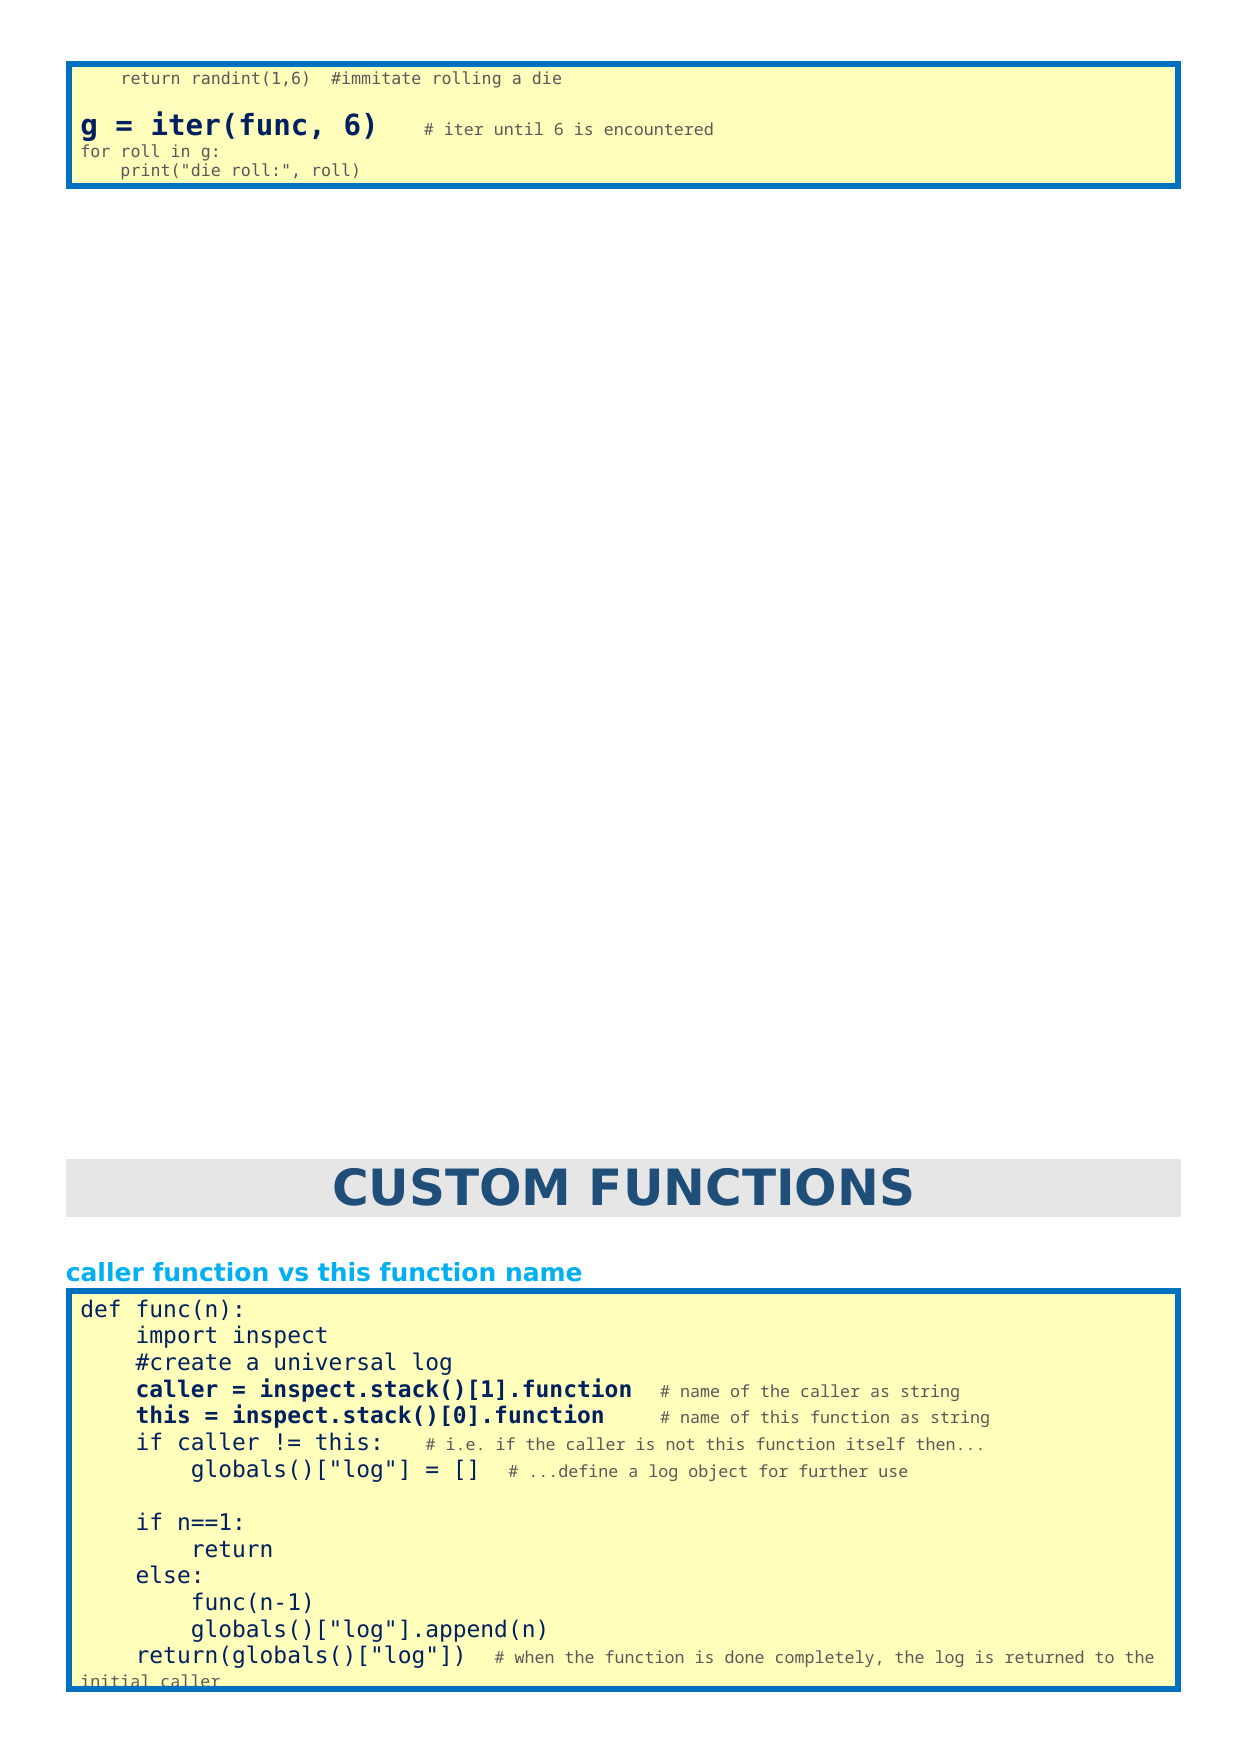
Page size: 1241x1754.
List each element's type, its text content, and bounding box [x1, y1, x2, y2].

text globals()["log"] = [] # ...define a log object for further use [72, 1448, 1175, 1474]
text #create a universal log [72, 1341, 1175, 1368]
text if caller != this: # i.e. if the caller is not this function itself then... [72, 1421, 1175, 1448]
text globals()["log"].append(n) [72, 1608, 1175, 1634]
text else: [72, 1554, 1175, 1581]
text caller = inspect.stack()[1].function # name of the caller as string [72, 1368, 1175, 1394]
text func(n-1) [72, 1581, 1175, 1608]
text def func(n): [72, 1294, 1175, 1314]
text import inspect [72, 1314, 1175, 1341]
text for roll in g: [72, 134, 1175, 153]
text return randint(1,6) #immitate rolling a die [72, 67, 1175, 80]
text if n==1: [72, 1501, 1175, 1528]
text return(globals()["log"]) # when the function is done completely, the log is returned to the initial caller [72, 1634, 1175, 1686]
title caller function vs this function name [66, 1258, 1181, 1288]
subtitle CUSTOM FUNCTIONS [66, 1159, 1181, 1217]
text g = iter(func, 6) # iter until 6 is encountered [72, 100, 1175, 134]
text this = inspect.stack()[0].function # name of this function as string [72, 1394, 1175, 1421]
text return [72, 1528, 1175, 1554]
text print("die roll:", roll) [72, 153, 1175, 183]
